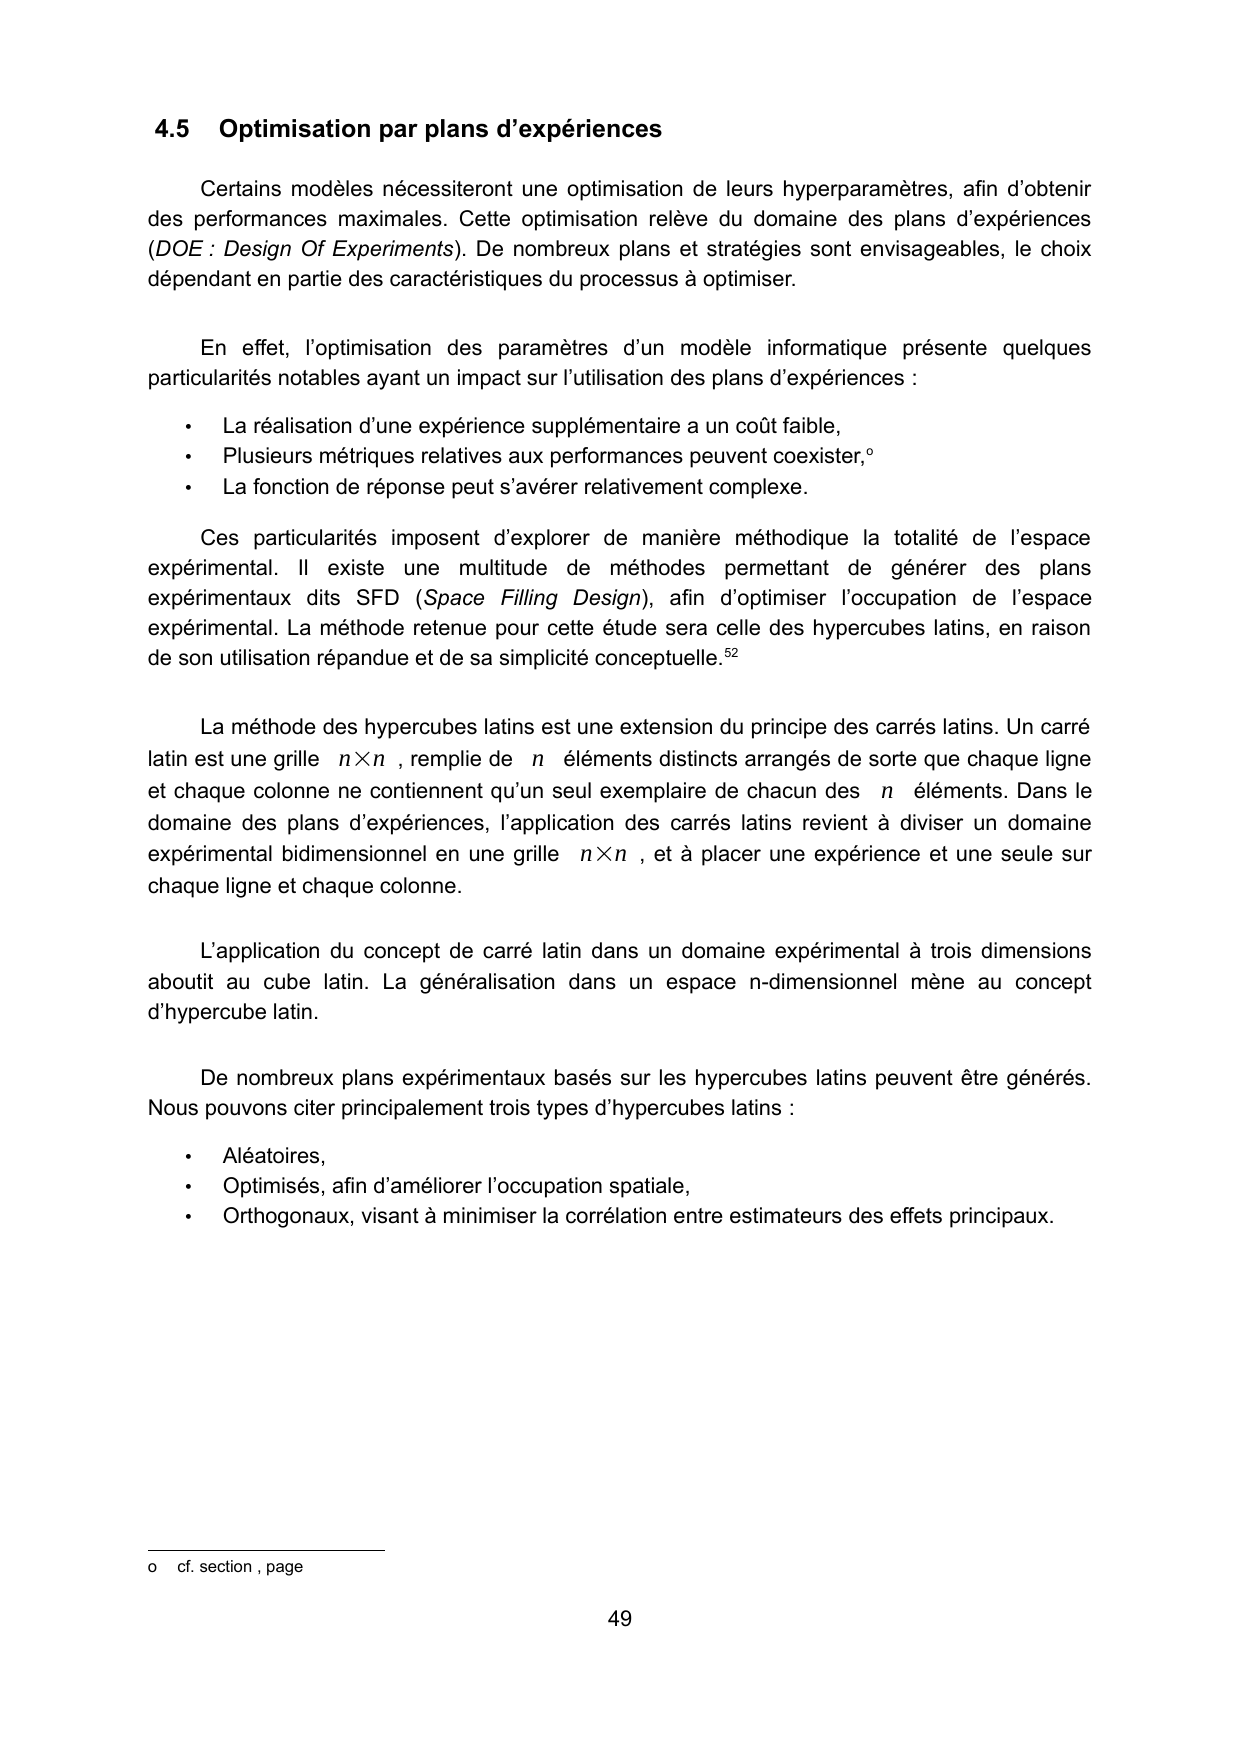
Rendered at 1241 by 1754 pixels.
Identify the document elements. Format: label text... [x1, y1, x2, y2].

text En effet, l’optimisation des paramètres d’un modèle informatique présente quelques particularités notables ayant un impact sur l’utilisation des plans d’expériences : [148, 335, 1093, 390]
list La fonction de réponse peut s’avérer relativement complexe. [185, 473, 1093, 499]
list Optimisés, afin d’améliorer l’occupation spatiale, [185, 1173, 1093, 1198]
list Plusieurs métriques relatives aux performances peuvent coexister, [185, 443, 1093, 468]
list cf. section , page [148, 1556, 1093, 1576]
list Aléatoires, [185, 1143, 1093, 1168]
text La méthode des hypercubes latins est une extension du principe des carrés latins. Un carré latin est une grille , remplie de éléments distincts arrangés de sorte que chaque ligne et chaque colonne ne contiennent qu’un seul exemplaire de chacun des éléments. Dans le domaine des plans d’expériences, l’application des carrés latins revient à diviser un domaine expérimental bidimensionnel en une grille , et à placer une expérience et une seule sur chaque ligne et chaque colonne. [148, 714, 1093, 898]
text De nombreux plans expérimentaux basés sur les hypercubes latins peuvent être générés. Nous pouvons citer principalement trois types d’hypercubes latins : [148, 1065, 1093, 1120]
subtitle Optimisation par plans d’expériences [148, 113, 1093, 142]
text L’application du concept de carré latin dans un domaine expérimental à trois dimensions aboutit au cube latin. La généralisation dans un espace n-dimensionnel mène au concept d’hypercube latin. [148, 938, 1093, 1024]
text Certains modèles nécessiteront une optimisation de leurs hyperparamètres, afin d’obtenir des performances maximales. Cette optimisation relève du domaine des plans d’expériences (DOE : Design Of Experiments). De nombreux plans et stratégies sont envisageables, le choix dépendant en partie des caractéristiques du processus à optimiser. [148, 176, 1093, 291]
list La réalisation d’une expérience supplémentaire a un coût faible, [185, 413, 1093, 438]
list Orthogonaux, visant à minimiser la corrélation entre estimateurs des effets principaux. [185, 1203, 1093, 1228]
text Ces particularités imposent d’explorer de manière méthodique la totalité de l’espace expérimental. Il existe une multitude de méthodes permettant de générer des plans expérimentaux dits SFD (Space Filling Design), afin d’optimiser l’occupation de l’espace expérimental. La méthode retenue pour cette étude sera celle des hypercubes latins, en raison de son utilisation répandue et de sa simplicité conceptuelle.52 [148, 524, 1093, 671]
